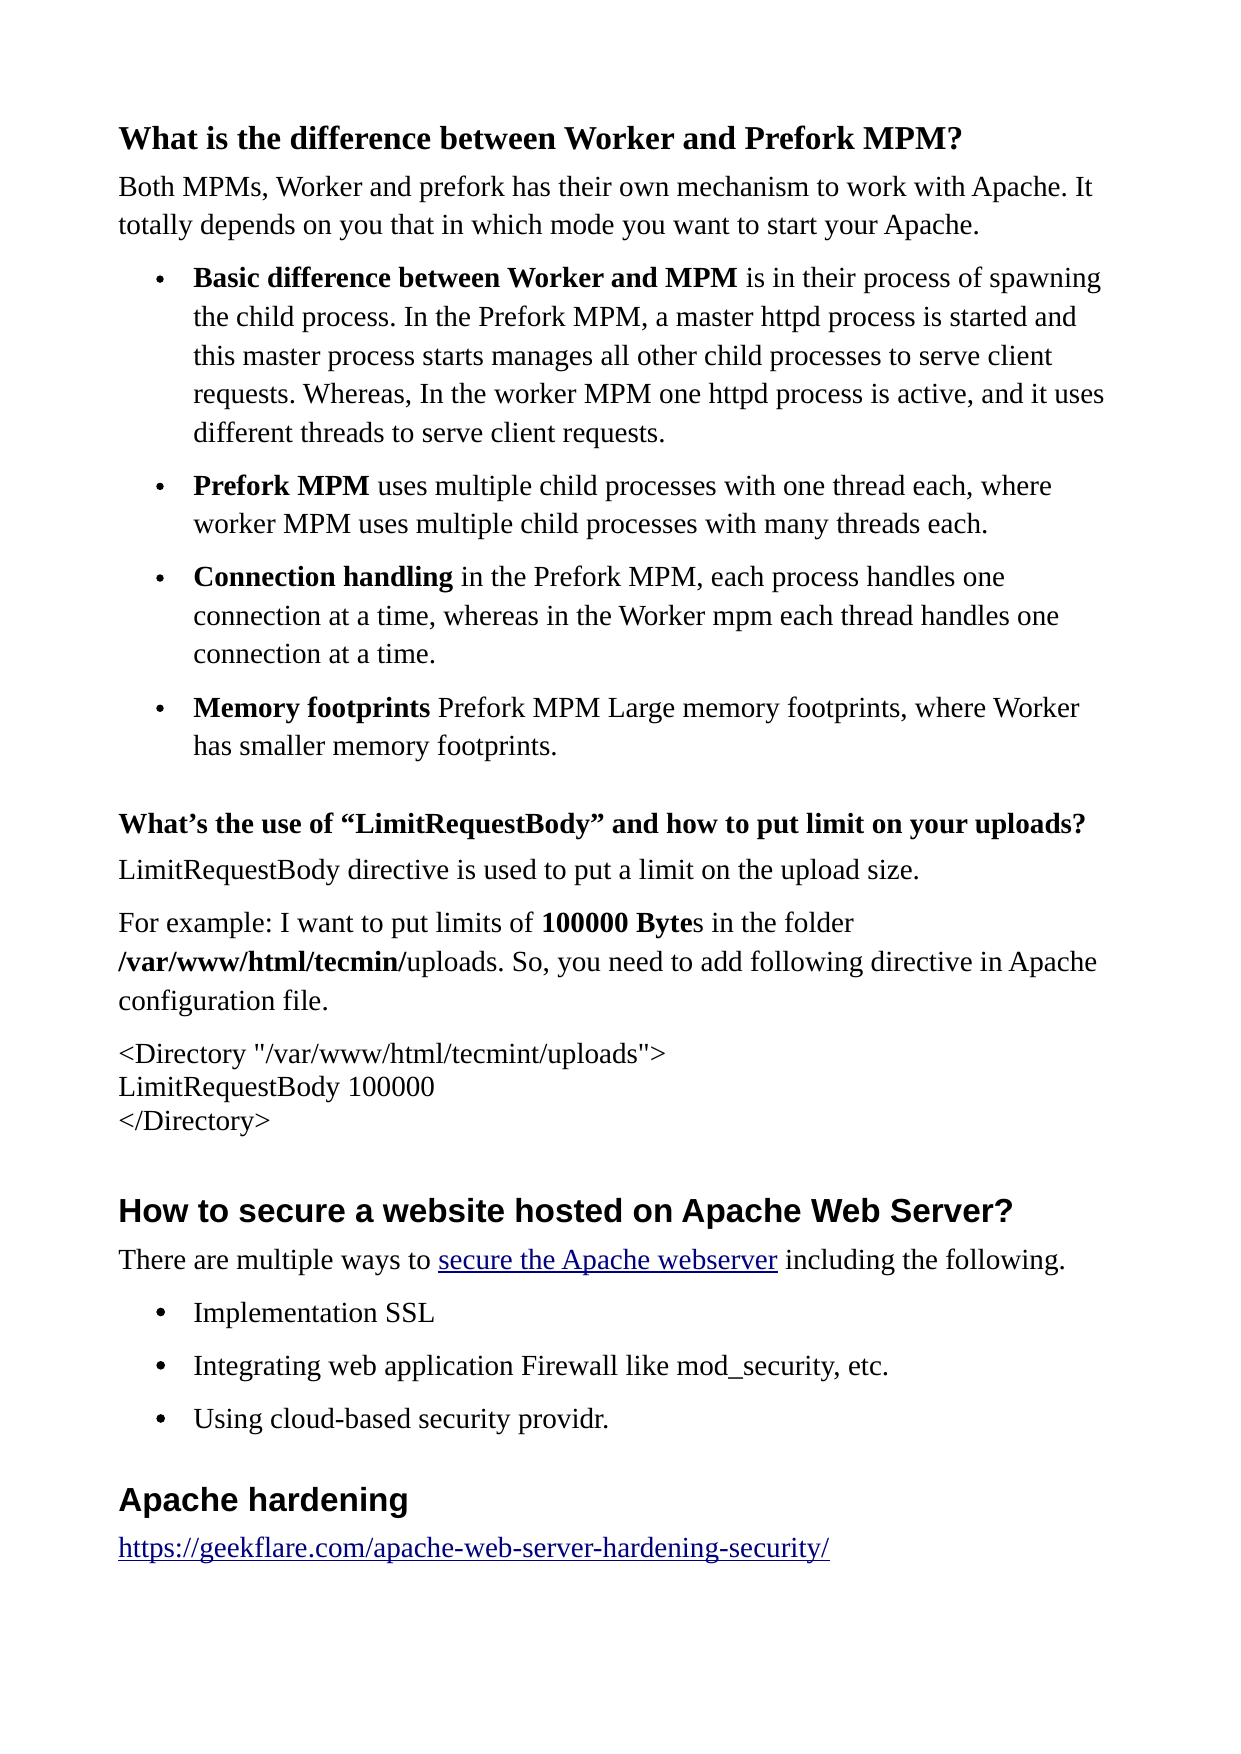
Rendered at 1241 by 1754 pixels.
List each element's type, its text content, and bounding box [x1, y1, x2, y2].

list Connection handling in the Prefork MPM, each process handles one connection at a time, whereas in the Worker mpm each thread handles one connection at a time. [156, 559, 1122, 670]
list Implementation SSL [156, 1295, 1122, 1329]
list Integrating web application Firewall like mod_security, etc. [156, 1348, 1122, 1382]
text <Directory "/var/www/html/tecmint/uploads"> [118, 1036, 1122, 1069]
text LimitRequestBody directive is used to put a limit on the upload size. [118, 852, 1122, 886]
subtitle What’s the use of “LimitRequestBody” and how to put limit on your uploads? [118, 806, 1122, 840]
text https://geekflare.com/apache-web-server-hardening-security/ [118, 1531, 1122, 1564]
subtitle Apache hardening [118, 1480, 1122, 1518]
subtitle How to secure a website hosted on Apache Web Server? [118, 1191, 1122, 1229]
text LimitRequestBody 100000 [118, 1069, 1122, 1103]
list Memory footprints Prefork MPM Large memory footprints, where Worker has smaller memory footprints. [156, 690, 1122, 762]
subtitle What is the difference between Worker and Prefork MPM? [118, 118, 1122, 156]
text For example: I want to put limits of 100000 Bytes in the folder /var/www/html/tecmin/uploads. So, you need to add following directive in Apache configuration file. [118, 906, 1122, 1016]
list Prefork MPM uses multiple child processes with one thread each, where worker MPM uses multiple child processes with many threads each. [156, 468, 1122, 540]
list Using cloud-based security providr. [156, 1401, 1122, 1435]
text </Directory> [118, 1103, 1122, 1136]
text Both MPMs, Worker and prefork has their own mechanism to work with Apache. It totally depends on you that in which mode you want to start your Apache. [118, 169, 1122, 241]
text There are multiple ways to secure the Apache webserver including the following. [118, 1242, 1122, 1275]
list Basic difference between Worker and MPM is in their process of spawning the child process. In the Prefork MPM, a master httpd process is started and this master process starts manages all other child processes to serve client requests. Whereas, In the worker MPM one httpd process is active, and it uses different threads to serve client requests. [156, 261, 1122, 448]
